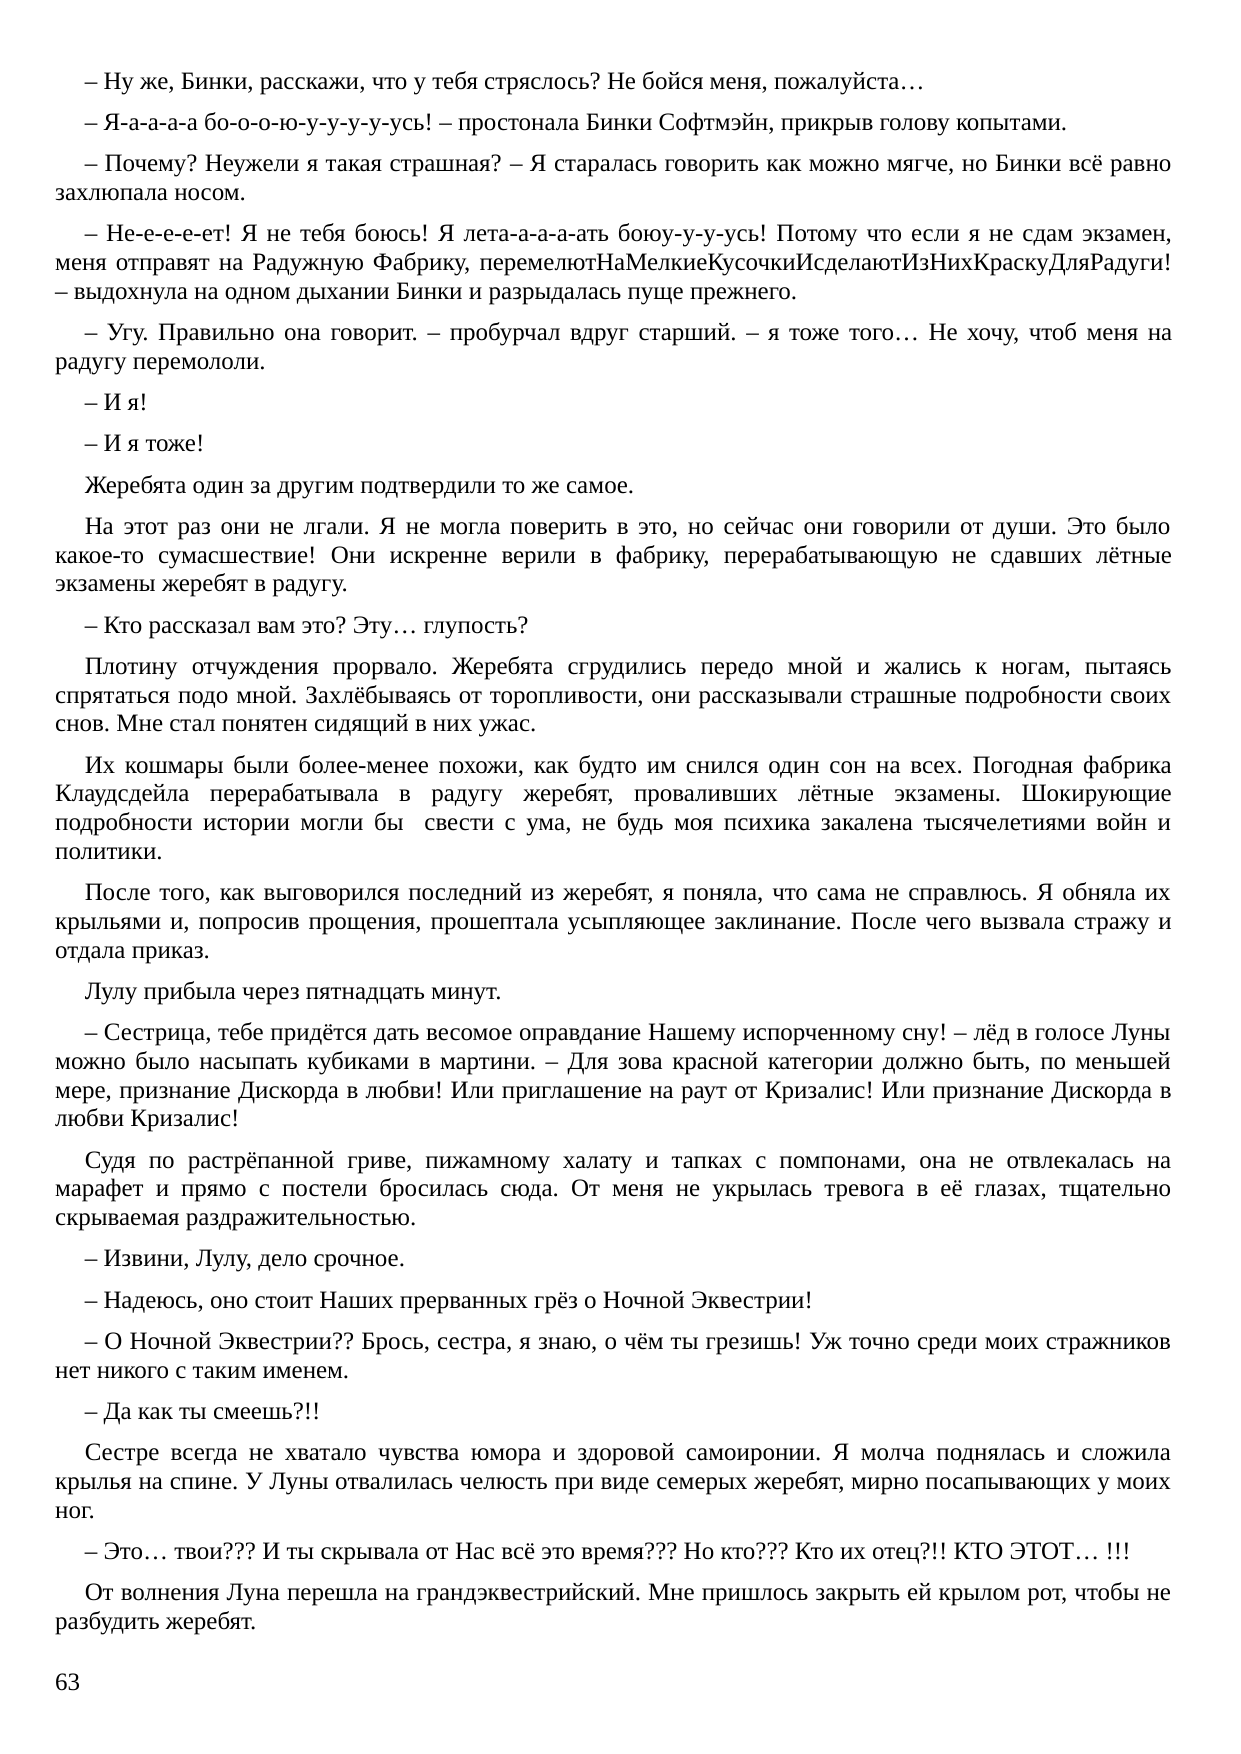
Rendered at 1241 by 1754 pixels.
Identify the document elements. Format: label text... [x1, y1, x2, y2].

text – Ну же, Бинки, расскажи, что у тебя стряслось? Не бойся меня, пожалуйста… [55, 66, 1173, 95]
text – И я тоже! [55, 428, 1173, 457]
text – Не-е-е-е-ет! Я не тебя боюсь! Я лета-а-а-а-ать боюу-у-у-усь! Потому что если я не сдам экзамен, меня отправят на Радужную Фабрику, перемелютНаМелкиеКусочкиИсделаютИзНихКраскуДляРадуги! – выдохнула на одном дыхании Бинки и разрыдалась пуще прежнего. [55, 218, 1173, 305]
text Их кошмары были более-менее похожи, как будто им снился один сон на всех. Погодная фабрика Клаудсдейла перерабатывала в радугу жеребят, проваливших лётные экзамены. Шокирующие подробности истории могли бы свести с ума, не будь моя психика закалена тысячелетиями войн и политики. [55, 750, 1173, 865]
text Жеребята один за другим подтвердили то же самое. [55, 470, 1173, 498]
text – Сестрица, тебе придётся дать весомое оправдание Нашему испорченному сну! – лёд в голосе Луны можно было насыпать кубиками в мартини. – Для зова красной категории должно быть, по меньшей мере, признание Дискорда в любви! Или приглашение на раут от Кризалис! Или признание Дискорда в любви Кризалис! [55, 1017, 1173, 1132]
text – Это… твои??? И ты скрывала от Нас всё это время??? Но кто??? Кто их отец?!! КТО ЭТОТ… !!! [55, 1536, 1173, 1565]
text – О Ночной Эквестрии?? Брось, сестра, я знаю, о чём ты грезишь! Уж точно среди моих стражников нет никого с таким именем. [55, 1326, 1173, 1383]
text Лулу прибыла через пятнадцать минут. [55, 976, 1173, 1005]
text – Да как ты смеешь?!! [55, 1396, 1173, 1425]
text – Надеюсь, оно стоит Наших прерванных грёз о Ночной Эквестрии! [55, 1285, 1173, 1313]
text От волнения Луна перешла на грандэквестрийский. Мне пришлось закрыть ей крылом рот, чтобы не разбудить жеребят. [55, 1577, 1173, 1635]
text – И я! [55, 387, 1173, 416]
text – Угу. Правильно она говорит. – пробурчал вдруг старший. – я тоже того… Не хочу, чтоб меня на радугу перемололи. [55, 317, 1173, 375]
text – Я-а-а-а-а бо-о-о-ю-у-у-у-у-усь! – простонала Бинки Софтмэйн, прикрыв голову копытами. [55, 107, 1173, 136]
text – Почему? Неужели я такая страшная? – Я старалась говорить как можно мягче, но Бинки всё равно захлюпала носом. [55, 148, 1173, 206]
text Плотину отчуждения прорвало. Жеребята сгрудились передо мной и жались к ногам, пытаясь спрятаться подо мной. Захлёбываясь от торопливости, они рассказывали страшные подробности своих снов. Мне стал понятен сидящий в них ужас. [55, 651, 1173, 737]
text После того, как выговорился последний из жеребят, я поняла, что сама не справлюсь. Я обняла их крыльями и, попросив прощения, прошептала усыпляющее заклинание. После чего вызвала стражу и отдала приказ. [55, 877, 1173, 963]
text На этот раз они не лгали. Я не могла поверить в это, но сейчас они говорили от души. Это было какое-то сумасшествие! Они искренне верили в фабрику, перерабатывающую не сдавших лётные экзамены жеребят в радугу. [55, 511, 1173, 597]
text Сестре всегда не хватало чувства юмора и здоровой самоиронии. Я молча поднялась и сложила крылья на спине. У Луны отвалилась челюсть при виде семерых жеребят, мирно посапывающих у моих ног. [55, 1437, 1173, 1523]
text – Извини, Лулу, дело срочное. [55, 1243, 1173, 1272]
text Судя по растрёпанной гриве, пижамному халату и тапках с помпонами, она не отвлекалась на марафет и прямо с постели бросилась сюда. От меня не укрылась тревога в её глазах, тщательно скрываемая раздражительностью. [55, 1145, 1173, 1231]
text – Кто рассказал вам это? Эту… глупость? [55, 610, 1173, 638]
